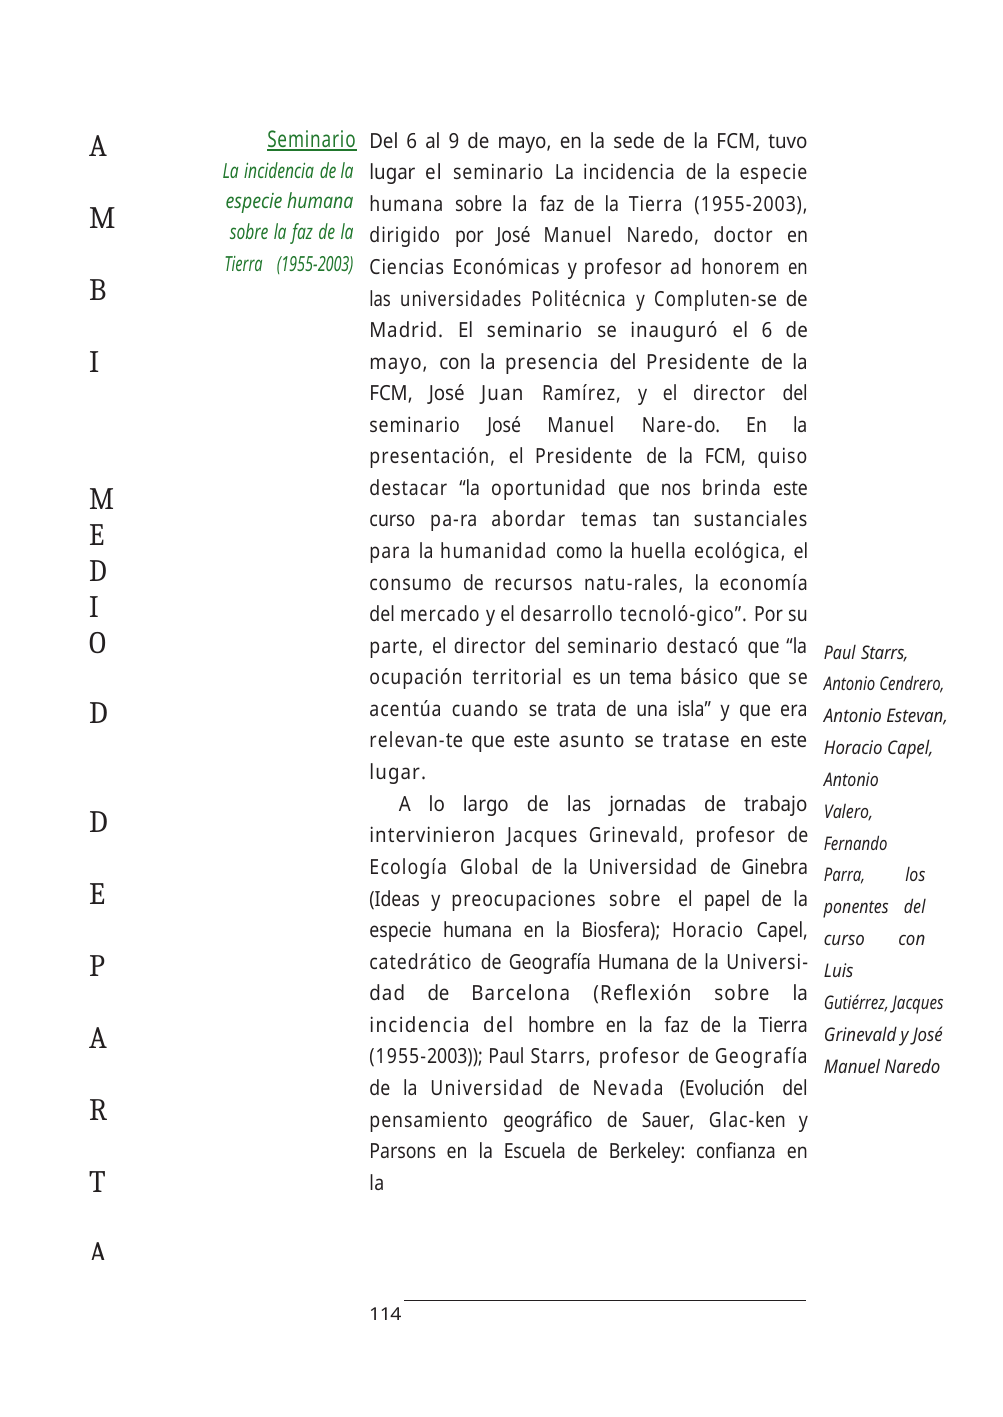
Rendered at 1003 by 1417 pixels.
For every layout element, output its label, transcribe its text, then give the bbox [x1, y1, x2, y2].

text Gutiérrez, Jacques Grinevald y José Manuel Naredo [824, 989, 970, 1078]
text Antonio Cendrero, Antonio Estevan, Horacio Capel, [824, 670, 970, 760]
text Paul Starrs, [824, 639, 973, 665]
text sobre la faz de la Tierra (1955-2003) [202, 217, 356, 277]
text M E D I O [89, 481, 128, 656]
text A lo largo de las jornadas de trabajo intervinieron Jacques Grinevald, profesor de Ecología Global de la Universidad de Ginebra (Ideas y preocupaciones sobre el papel de la especie humana en la Biosfera); Horacio Capel, catedrático de Geografía Humana de la Universi-dad de Barcelona (Reflexión sobre la incidencia del hombre en la faz de la Tierra (1955-2003)); Paul Starrs, profesor de Geografía de la Universidad de Nevada (Evolución del pensamiento geográfico de Sauer, Glac-ken y Parsons en la Escuela de Berkeley: confianza en la [369, 789, 808, 1196]
text Seminario La incidencia de la especie humana [202, 123, 356, 215]
text A M B I E N T E [89, 128, 128, 419]
text Del 6 al 9 de mayo, en la sede de la FCM, tuvo lugar el seminario La incidencia de la especie humana sobre la faz de la Tierra (1955-2003), dirigido por José Manuel Naredo, doctor en Ciencias Económicas y profesor ad honorem en las universidades Politécnica y Compluten-se de Madrid. El seminario se inauguró el 6 de mayo, con la presencia del Presidente de la FCM, José Juan Ramírez, y el director del seminario José Manuel Nare-do. En la presentación, el Presidente de la FCM, quiso destacar “la oportunidad que nos brinda este curso pa-ra abordar temas tan sustanciales para la humanidad como la huella ecológica, el consumo de recursos natu-rales, la economía del mercado y el desarrollo tecnoló-gico”. Por su parte, el director del seminario destacó que “la ocupación territorial es un tema básico que se acentúa cuando se trata de una isla” y que era relevan-te que este asunto se tratase en este lugar. [369, 126, 808, 786]
text D E P A R T A M E N T O [89, 804, 128, 1260]
text Antonio Valero, Fernando Parra, los ponentes del curso con Luis [824, 766, 927, 983]
text D E [89, 695, 128, 754]
